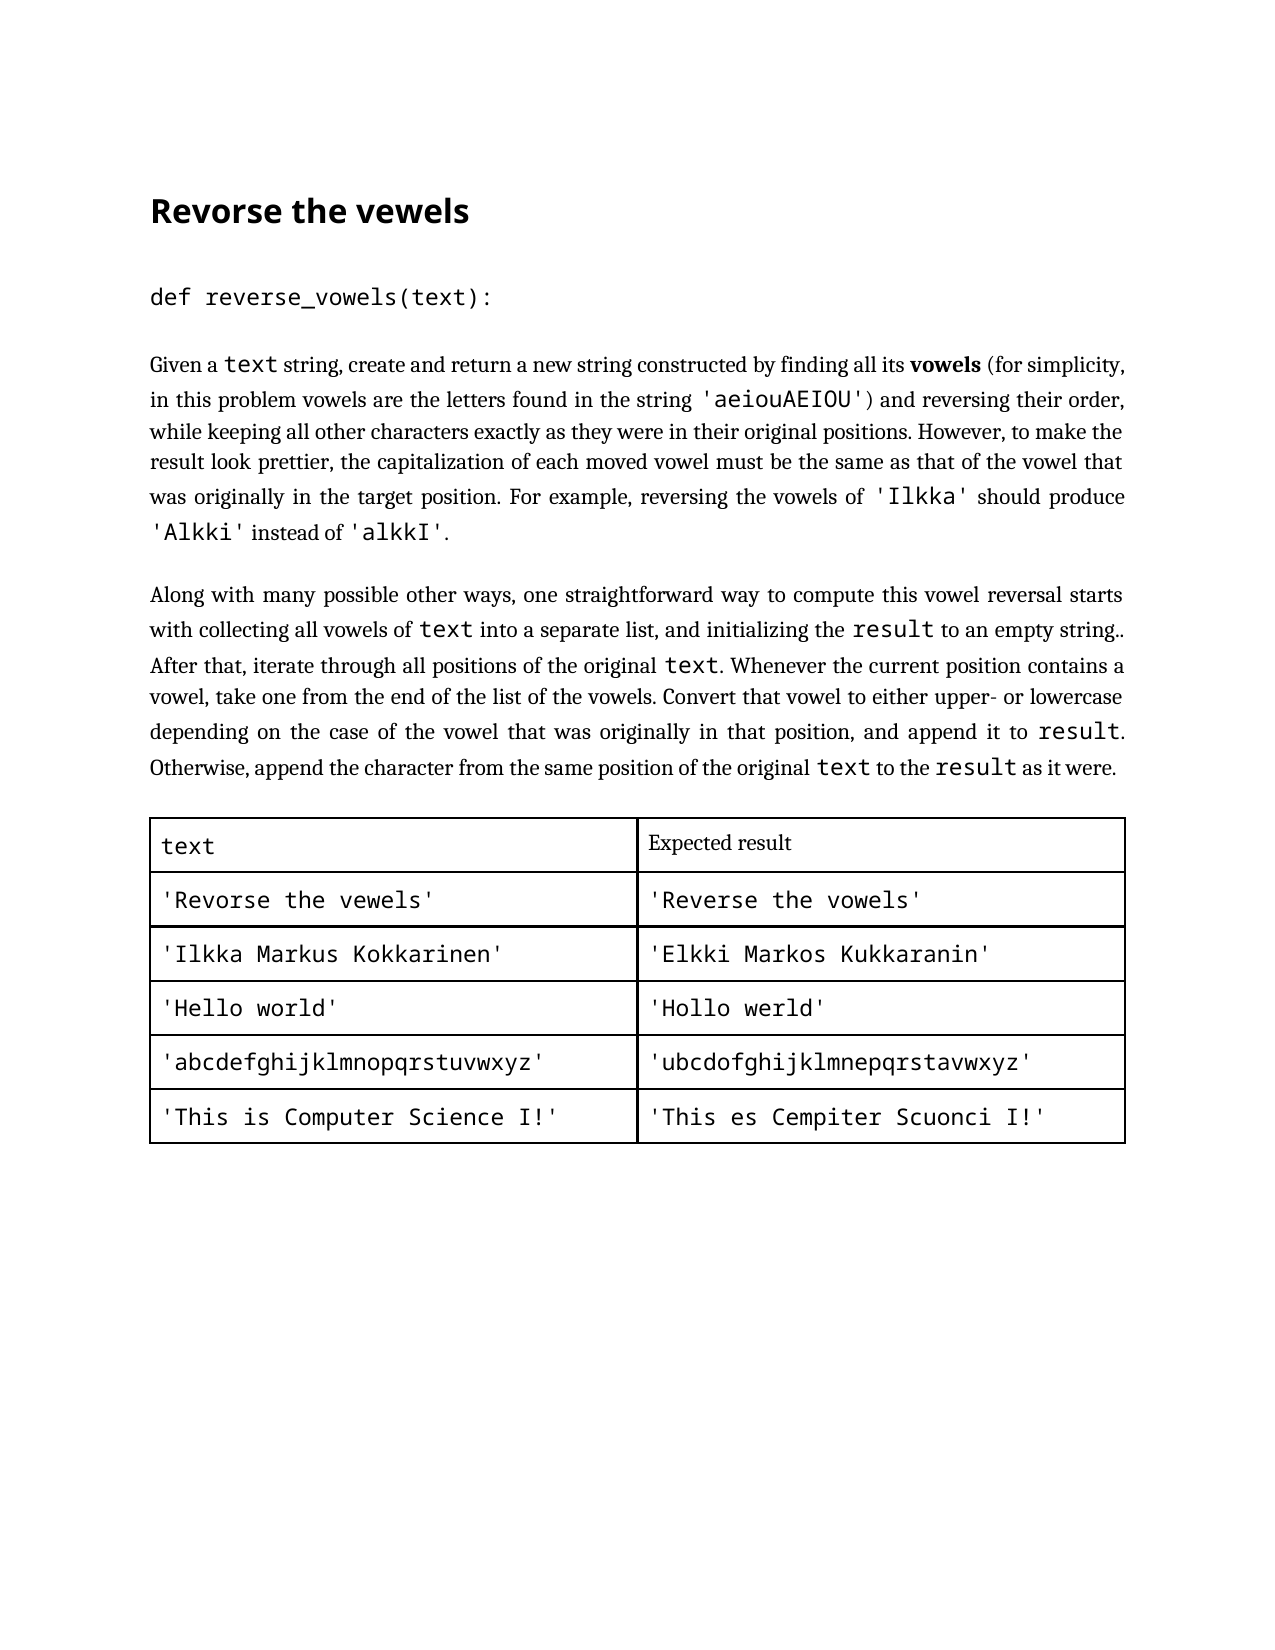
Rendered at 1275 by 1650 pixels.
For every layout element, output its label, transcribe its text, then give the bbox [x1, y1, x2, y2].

subtitle Revorse the vewels [150, 187, 1125, 233]
table_cell 'Elkki Markos Kukkaranin' [639, 928, 1124, 979]
table_cell 'This is Computer Science I!' [151, 1090, 636, 1142]
table_header Expected result [639, 819, 1124, 871]
table_header text [151, 819, 636, 871]
table_cell 'Ilkka Markus Kokkarinen' [151, 928, 636, 979]
table_cell 'ubcdofghijklmnepqrstavwxyz' [639, 1036, 1124, 1088]
table_cell 'This es Cempiter Scuonci I!' [639, 1090, 1124, 1142]
text Along with many possible other ways, one straightforward way to compute this vowel reversal starts with collecting all vowels of text into a separate list, and initializing the result to an empty string.. After that, iterate through all positions of the original text. Whenever the current position contains a vowel, take one from the end of the list of the vowels. Convert that vowel to either upper- or lowercase depending on the case of the vowel that was originally in that position, and append it to result. Otherwise, append the character from the same position of the original text to the result as it were. [150, 582, 1125, 782]
table_cell 'Reverse the vowels' [639, 873, 1124, 925]
table_cell 'Revorse the vewels' [151, 873, 636, 925]
text Given a text string, create and return a new string constructed by finding all its vowels (for simplicity, in this problem vowels are the letters found in the string 'aeiouAEIOU') and reversing their order, while keeping all other characters exactly as they were in their original positions. However, to make the result look prettier, the capitalization of each moved vowel must be the same as that of the vowel that was originally in the target position. For example, reversing the vowels of 'Ilkka' should produce 'Alkki' instead of 'alkkI'. [150, 347, 1125, 547]
text def reverse_vowels(text): [150, 281, 1125, 313]
table_cell 'Hollo werld' [639, 982, 1124, 1034]
table_cell 'abcdefghijklmnopqrstuvwxyz' [151, 1036, 636, 1088]
table_cell 'Hello world' [151, 982, 636, 1034]
